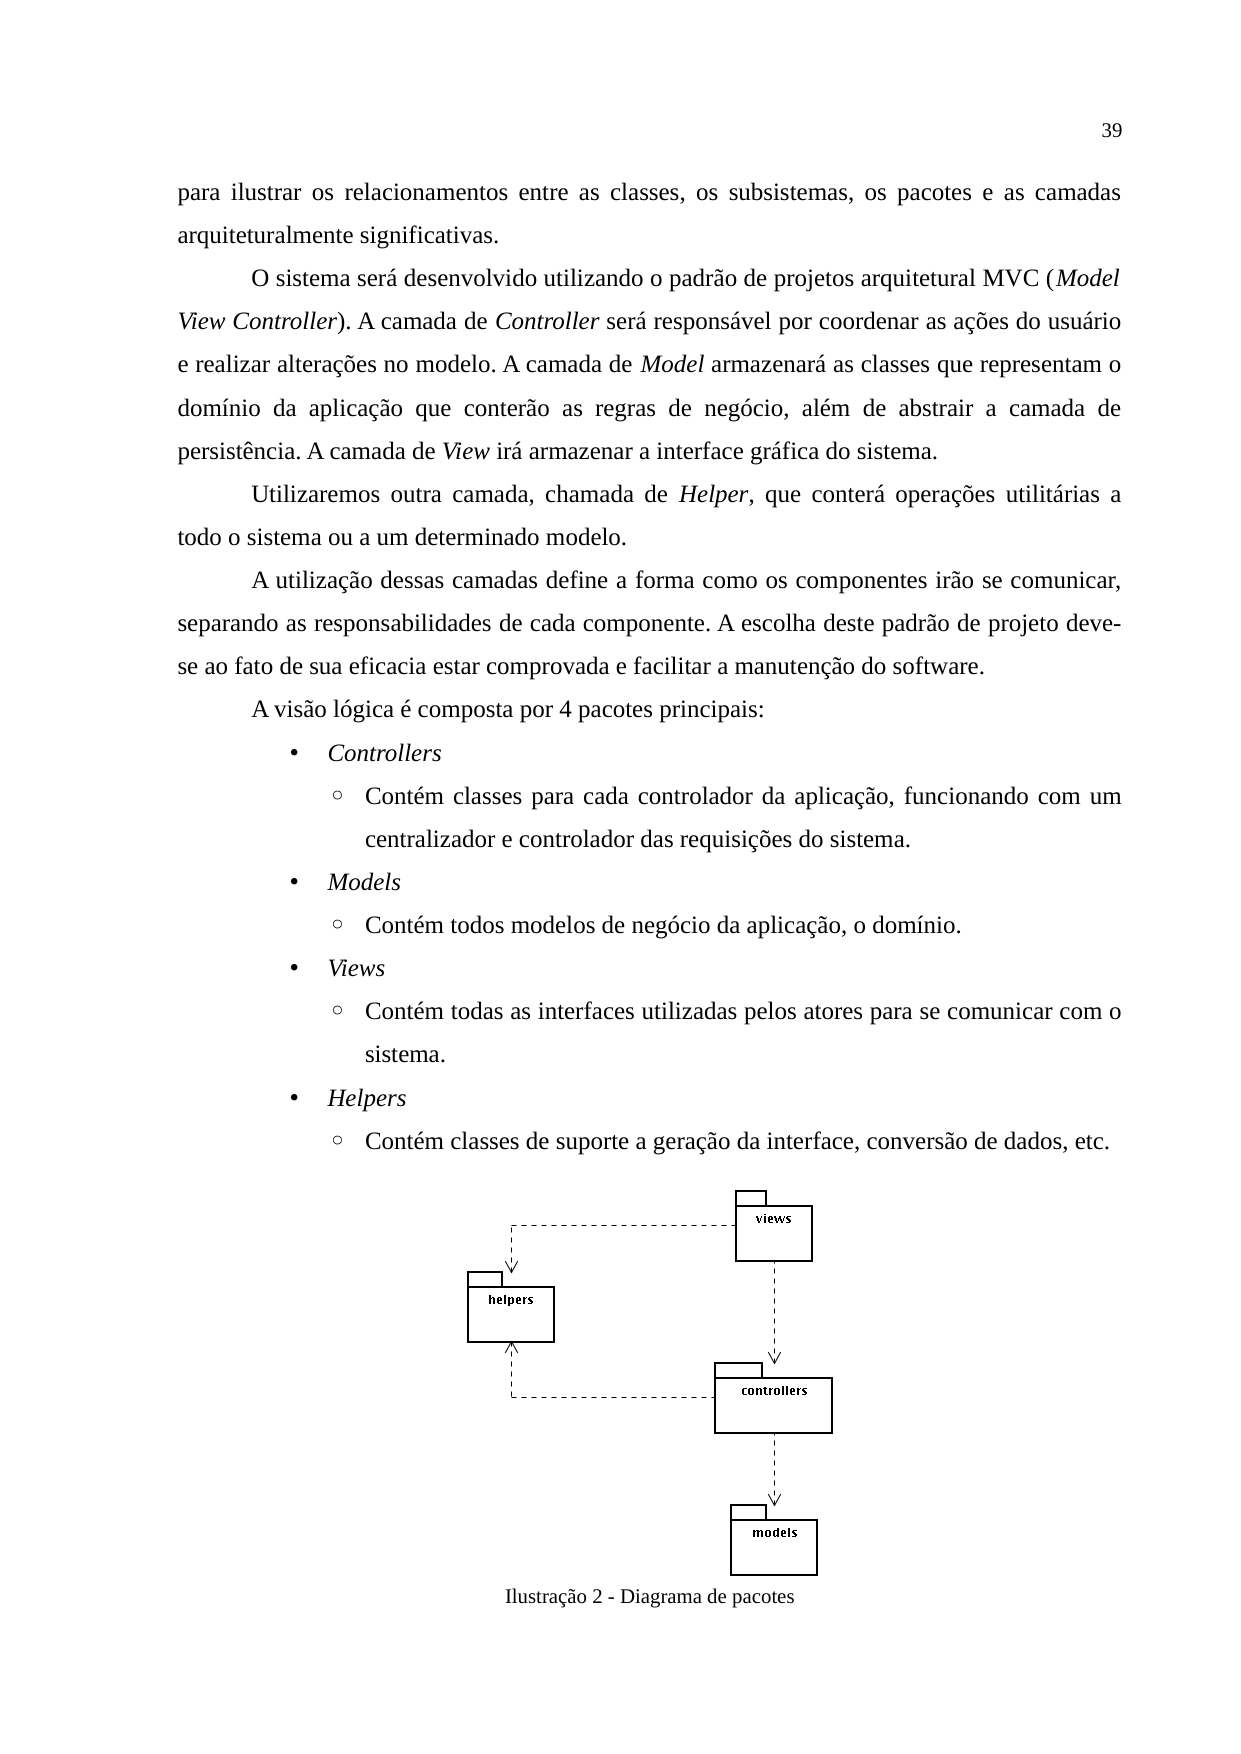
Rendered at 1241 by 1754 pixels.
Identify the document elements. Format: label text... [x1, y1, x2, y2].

list Contém classes para cada controlador da aplicação, funcionando com um centralizador e controlador das requisições do sistema. [327, 781, 1122, 853]
picture [458, 1181, 842, 1584]
list Models [290, 867, 1122, 896]
list Helpers [290, 1083, 1122, 1111]
text O sistema será desenvolvido utilizando o padrão de projetos arquitetural MVC (Model View Controller). A camada de Controller será responsável por coordenar as ações do usuário e realizar alterações no modelo. A camada de Model armazenará as classes que representam o domínio da aplicação que conterão as regras de negócio, além de abstrair a camada de persistência. A camada de View irá armazenar a interface gráfica do sistema. [177, 263, 1122, 464]
text A utilização dessas camadas define a forma como os componentes irão se comunicar, separando as responsabilidades de cada componente. A escolha deste padrão de projeto deve-se ao fato de sua eficacia estar comprovada e facilitar a manutenção do software. [177, 565, 1122, 680]
text Utilizaremos outra camada, chamada de Helper, que conterá operações utilitárias a todo o sistema ou a um determinado modelo. [177, 479, 1122, 551]
list Contém todos modelos de negócio da aplicação, o domínio. [327, 910, 1122, 939]
list Contém classes de suporte a geração da interface, conversão de dados, etc. [327, 1126, 1122, 1154]
text A visão lógica é composta por 4 pacotes principais: [177, 694, 1122, 723]
list Controllers [290, 738, 1122, 766]
text para ilustrar os relacionamentos entre as classes, os subsistemas, os pacotes e as camadas arquiteturalmente significativas. [177, 177, 1122, 249]
text Ilustração 2 - Diagrama de pacotes [458, 1584, 841, 1608]
list Contém todas as interfaces utilizadas pelos atores para se comunicar com o sistema. [327, 996, 1122, 1068]
list Views [290, 953, 1122, 982]
